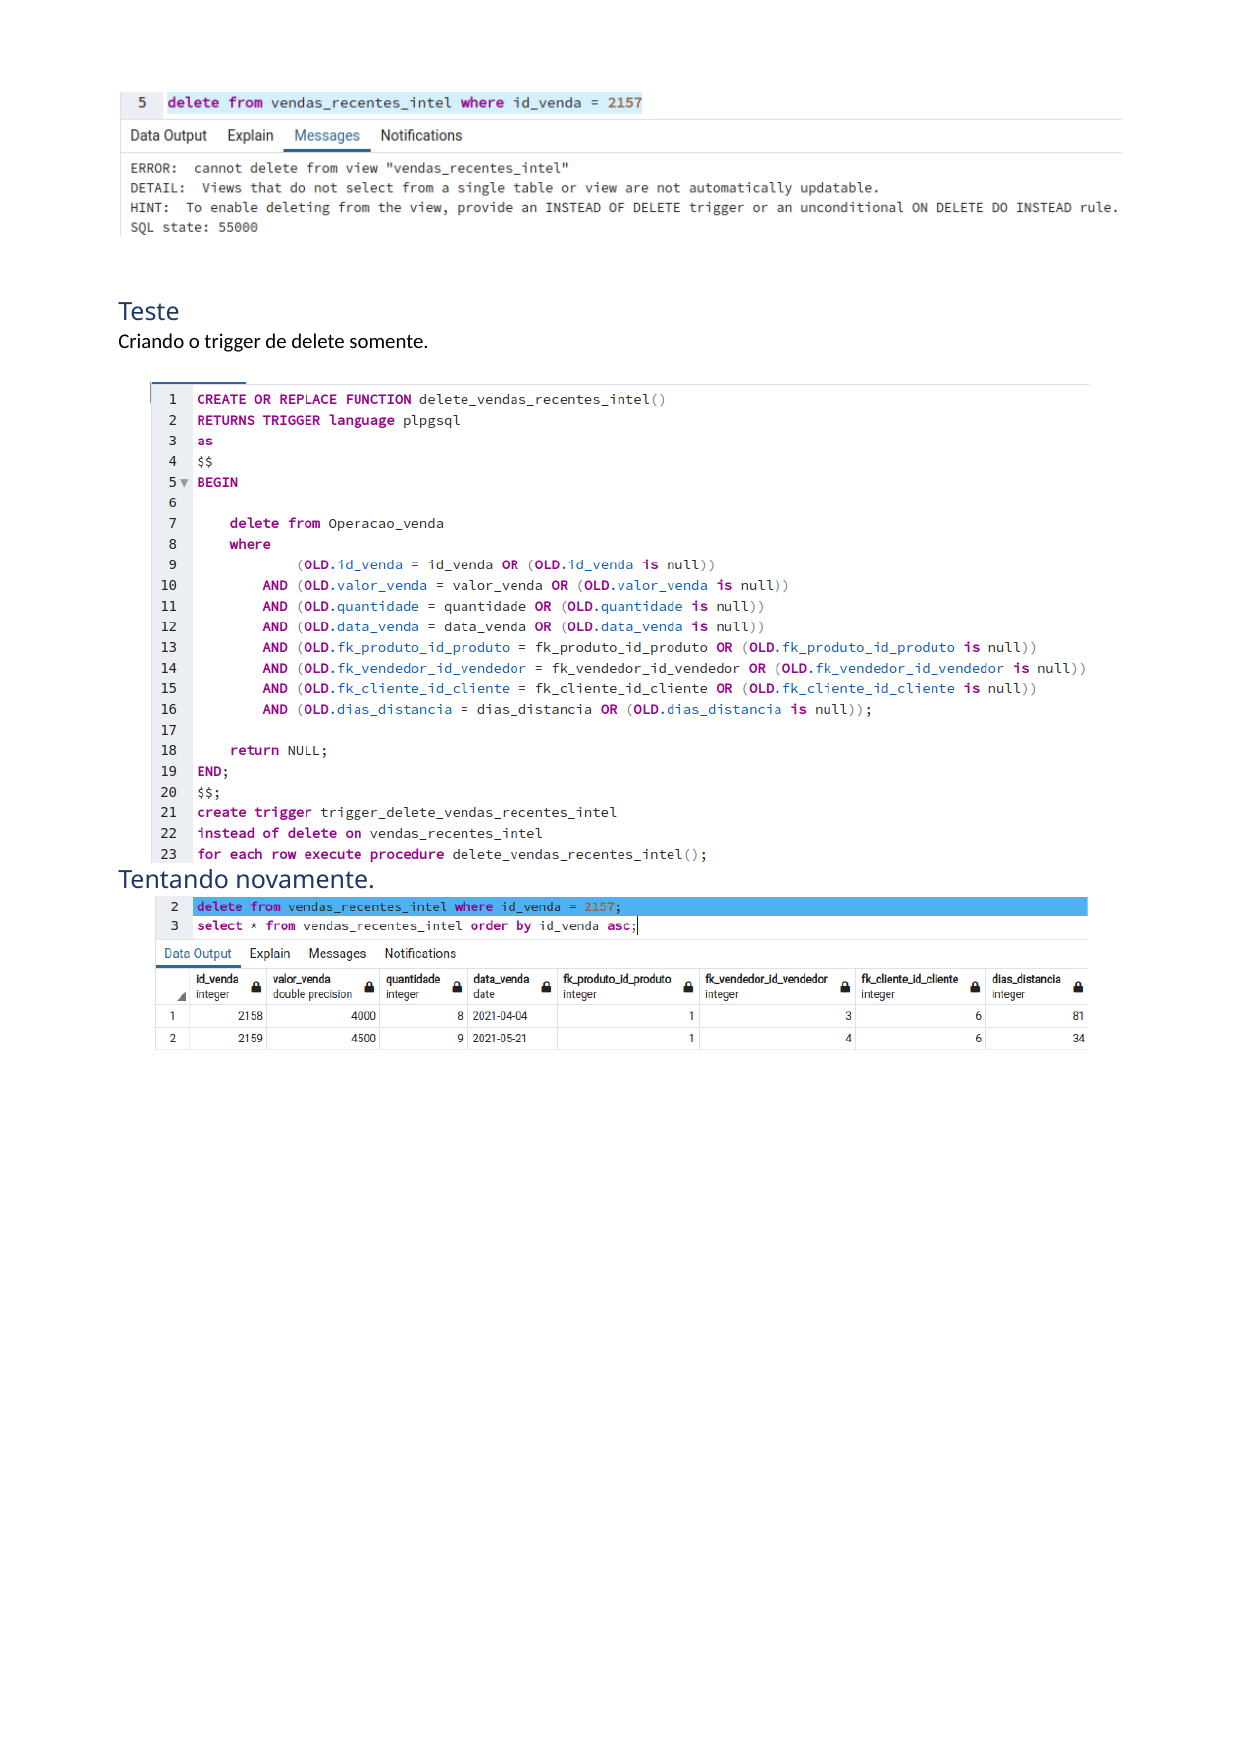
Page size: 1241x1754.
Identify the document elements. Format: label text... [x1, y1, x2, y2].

subtitle Teste [118, 294, 1122, 328]
subtitle Tentando novamente. [118, 440, 1122, 896]
text Criando o trigger de delete somente. [118, 328, 1122, 353]
